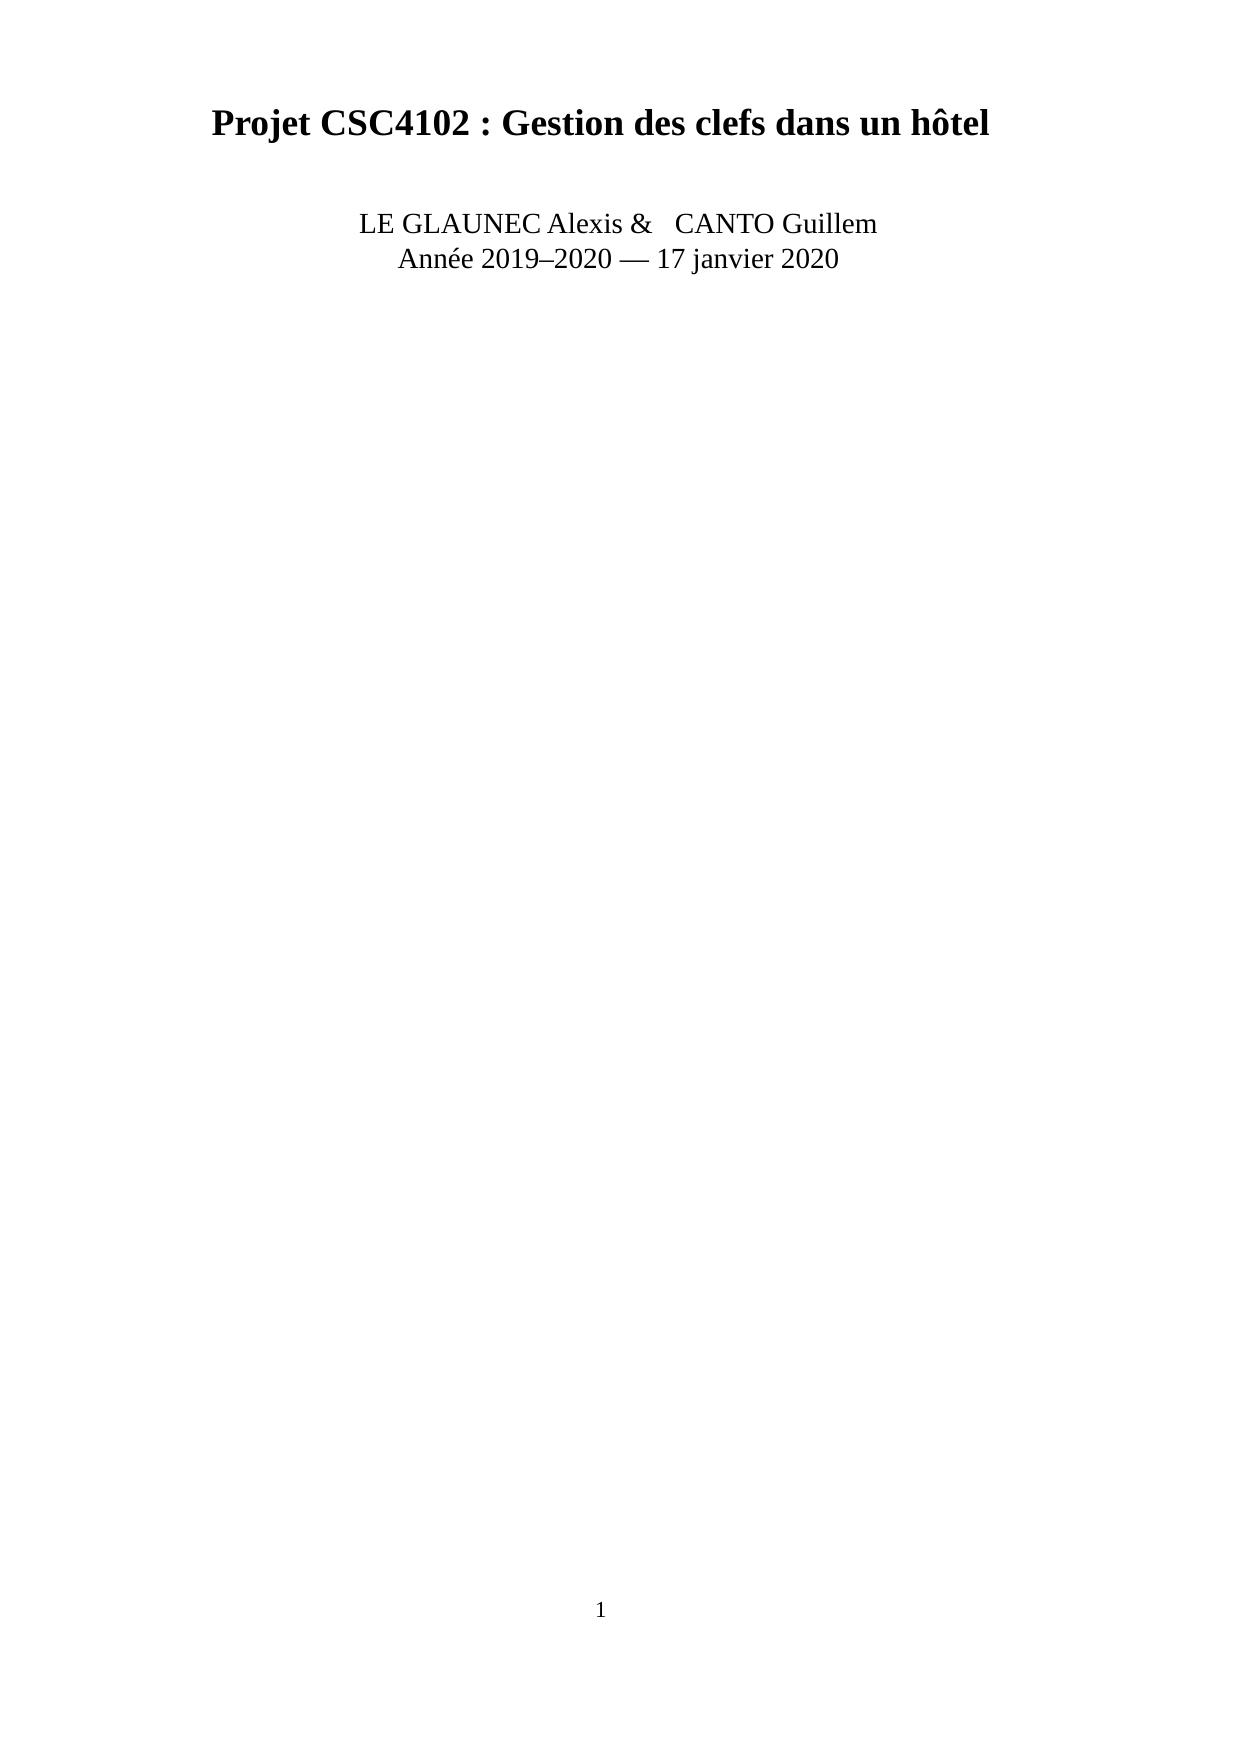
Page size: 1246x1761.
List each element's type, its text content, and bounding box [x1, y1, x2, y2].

subtitle Projet CSC4102 : Gestion des clefs dans un hôtel [126, 100, 1075, 143]
text Année 2019–2020 — 17 janvier 2020 [126, 241, 1075, 275]
text LE GLAUNEC Alexis & CANTO Guillem [126, 206, 1075, 239]
